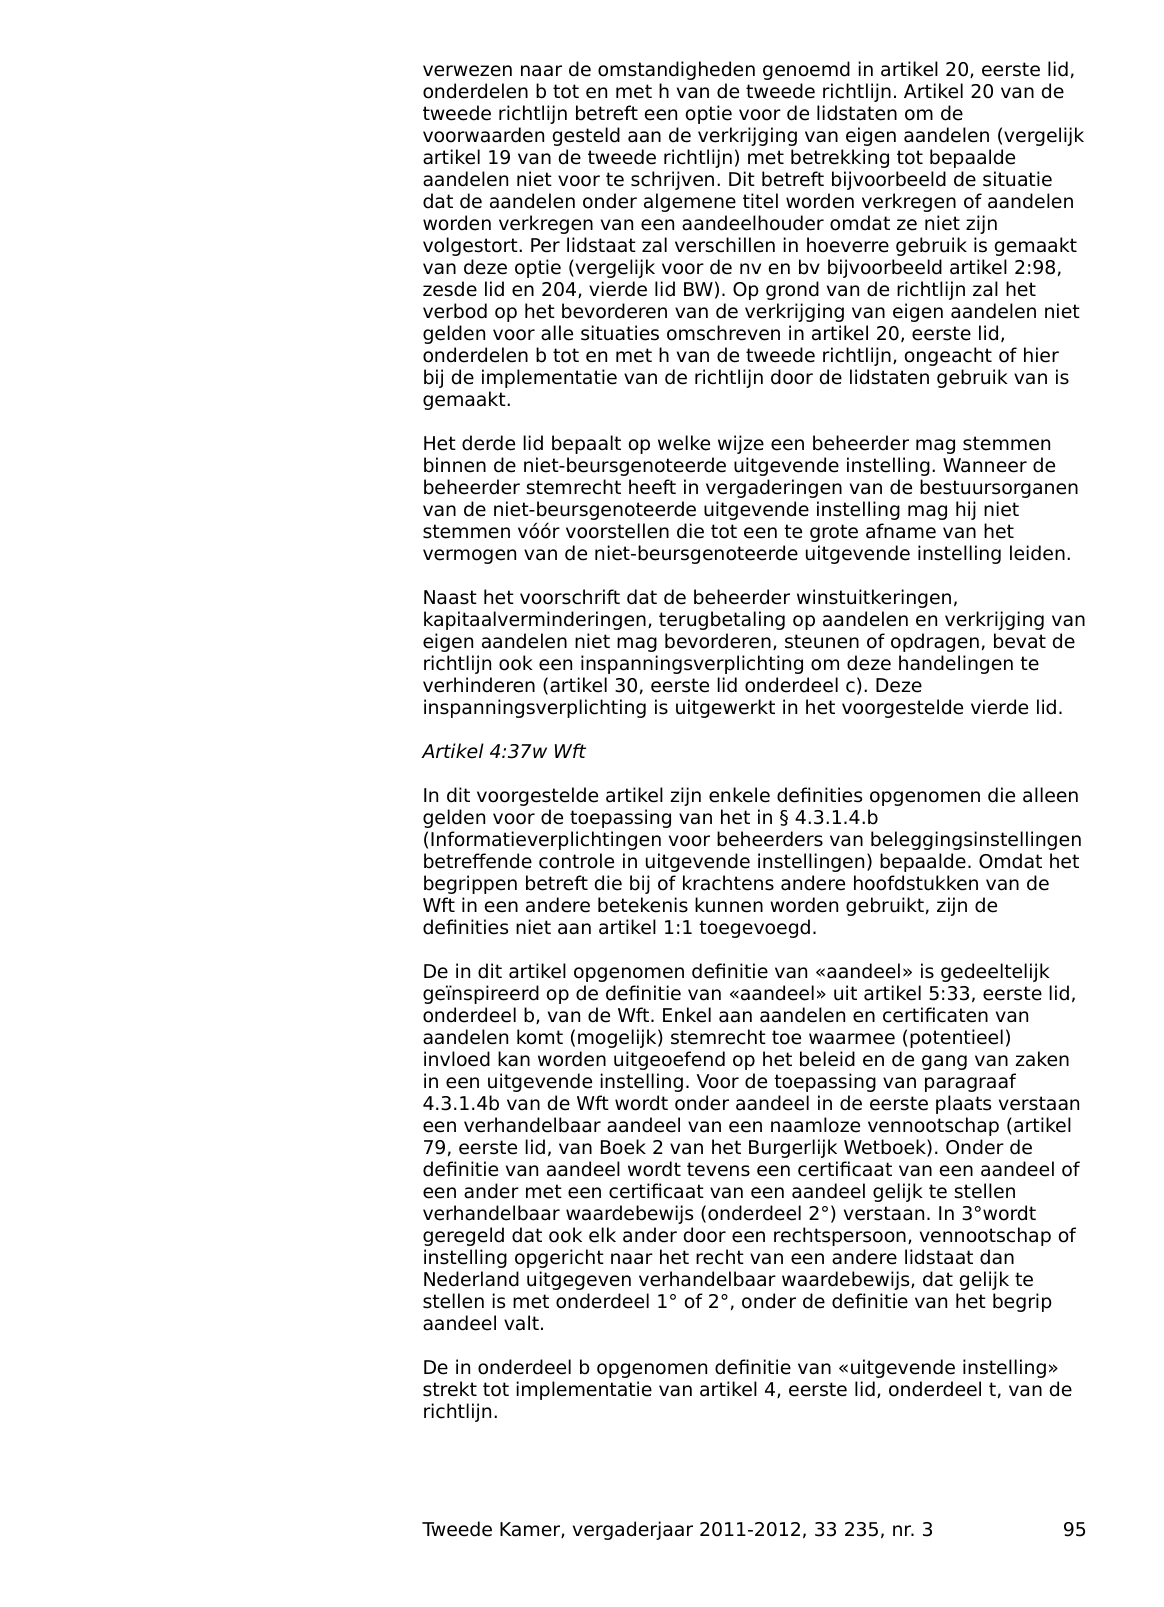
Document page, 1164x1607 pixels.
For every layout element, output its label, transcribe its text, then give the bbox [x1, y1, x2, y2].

text In dit voorgestelde artikel zijn enkele definities opgenomen die alleen gelden voor de toepassing van het in § 4.3.1.4.b (Informatieverplichtingen voor beheerders van beleggingsinstellingen betreffende controle in uitgevende instellingen) bepaalde. Omdat het begrippen betreft die bij of krachtens andere hoofdstukken van de Wft in een andere betekenis kunnen worden gebruikt, zijn de definities niet aan artikel 1:1 toegevoegd. [422, 785, 1087, 939]
text verwezen naar de omstandigheden genoemd in artikel 20, eerste lid, onderdelen b tot en met h van de tweede richtlijn. Artikel 20 van de tweede richtlijn betreft een optie voor de lidstaten om de voorwaarden gesteld aan de verkrijging van eigen aandelen (vergelijk artikel 19 van de tweede richtlijn) met betrekking tot bepaalde aandelen niet voor te schrijven. Dit betreft bijvoorbeeld de situatie dat de aandelen onder algemene titel worden verkregen of aandelen worden verkregen van een aandeelhouder omdat ze niet zijn volgestort. Per lidstaat zal verschillen in hoeverre gebruik is gemaakt van deze optie (vergelijk voor de nv en bv bijvoorbeeld artikel 2:98, zesde lid en 204, vierde lid BW). Op grond van de richtlijn zal het verbod op het bevorderen van de verkrijging van eigen aandelen niet gelden voor alle situaties omschreven in artikel 20, eerste lid, onderdelen b tot en met h van de tweede richtlijn, ongeacht of hier bij de implementatie van de richtlijn door de lidstaten gebruik van is gemaakt. [422, 59, 1087, 411]
subtitle Artikel 4:37w Wft [422, 741, 1087, 763]
text De in onderdeel b opgenomen definitie van «uitgevende instelling» strekt tot implementatie van artikel 4, eerste lid, onderdeel t, van de richtlijn. [422, 1357, 1087, 1423]
text De in dit artikel opgenomen definitie van «aandeel» is gedeeltelijk geïnspireerd op de definitie van «aandeel» uit artikel 5:33, eerste lid, onderdeel b, van de Wft. Enkel aan aandelen en certificaten van aandelen komt (mogelijk) stemrecht toe waarmee (potentieel) invloed kan worden uitgeoefend op het beleid en de gang van zaken in een uitgevende instelling. Voor de toepassing van paragraaf 4.3.1.4b van de Wft wordt onder aandeel in de eerste plaats verstaan een verhandelbaar aandeel van een naamloze vennootschap (artikel 79, eerste lid, van Boek 2 van het Burgerlijk Wetboek). Onder de definitie van aandeel wordt tevens een certificaat van een aandeel of een ander met een certificaat van een aandeel gelijk te stellen verhandelbaar waardebewijs (onderdeel 2°) verstaan. In 3°wordt geregeld dat ook elk ander door een rechtspersoon, vennootschap of instelling opgericht naar het recht van een andere lidstaat dan Nederland uitgegeven verhandelbaar waardebewijs, dat gelijk te stellen is met onderdeel 1° of 2°, onder de definitie van het begrip aandeel valt. [422, 961, 1087, 1335]
text Het derde lid bepaalt op welke wijze een beheerder mag stemmen binnen de niet-beursgenoteerde uitgevende instelling. Wanneer de beheerder stemrecht heeft in vergaderingen van de bestuursorganen van de niet-beursgenoteerde uitgevende instelling mag hij niet stemmen vóór voorstellen die tot een te grote afname van het vermogen van de niet-beursgenoteerde uitgevende instelling leiden. [422, 433, 1087, 565]
text Naast het voorschrift dat de beheerder winstuitkeringen, kapitaalverminderingen, terugbetaling op aandelen en verkrijging van eigen aandelen niet mag bevorderen, steunen of opdragen, bevat de richtlijn ook een inspanningsverplichting om deze handelingen te verhinderen (artikel 30, eerste lid onderdeel c). Deze inspanningsverplichting is uitgewerkt in het voorgestelde vierde lid. [422, 587, 1087, 719]
